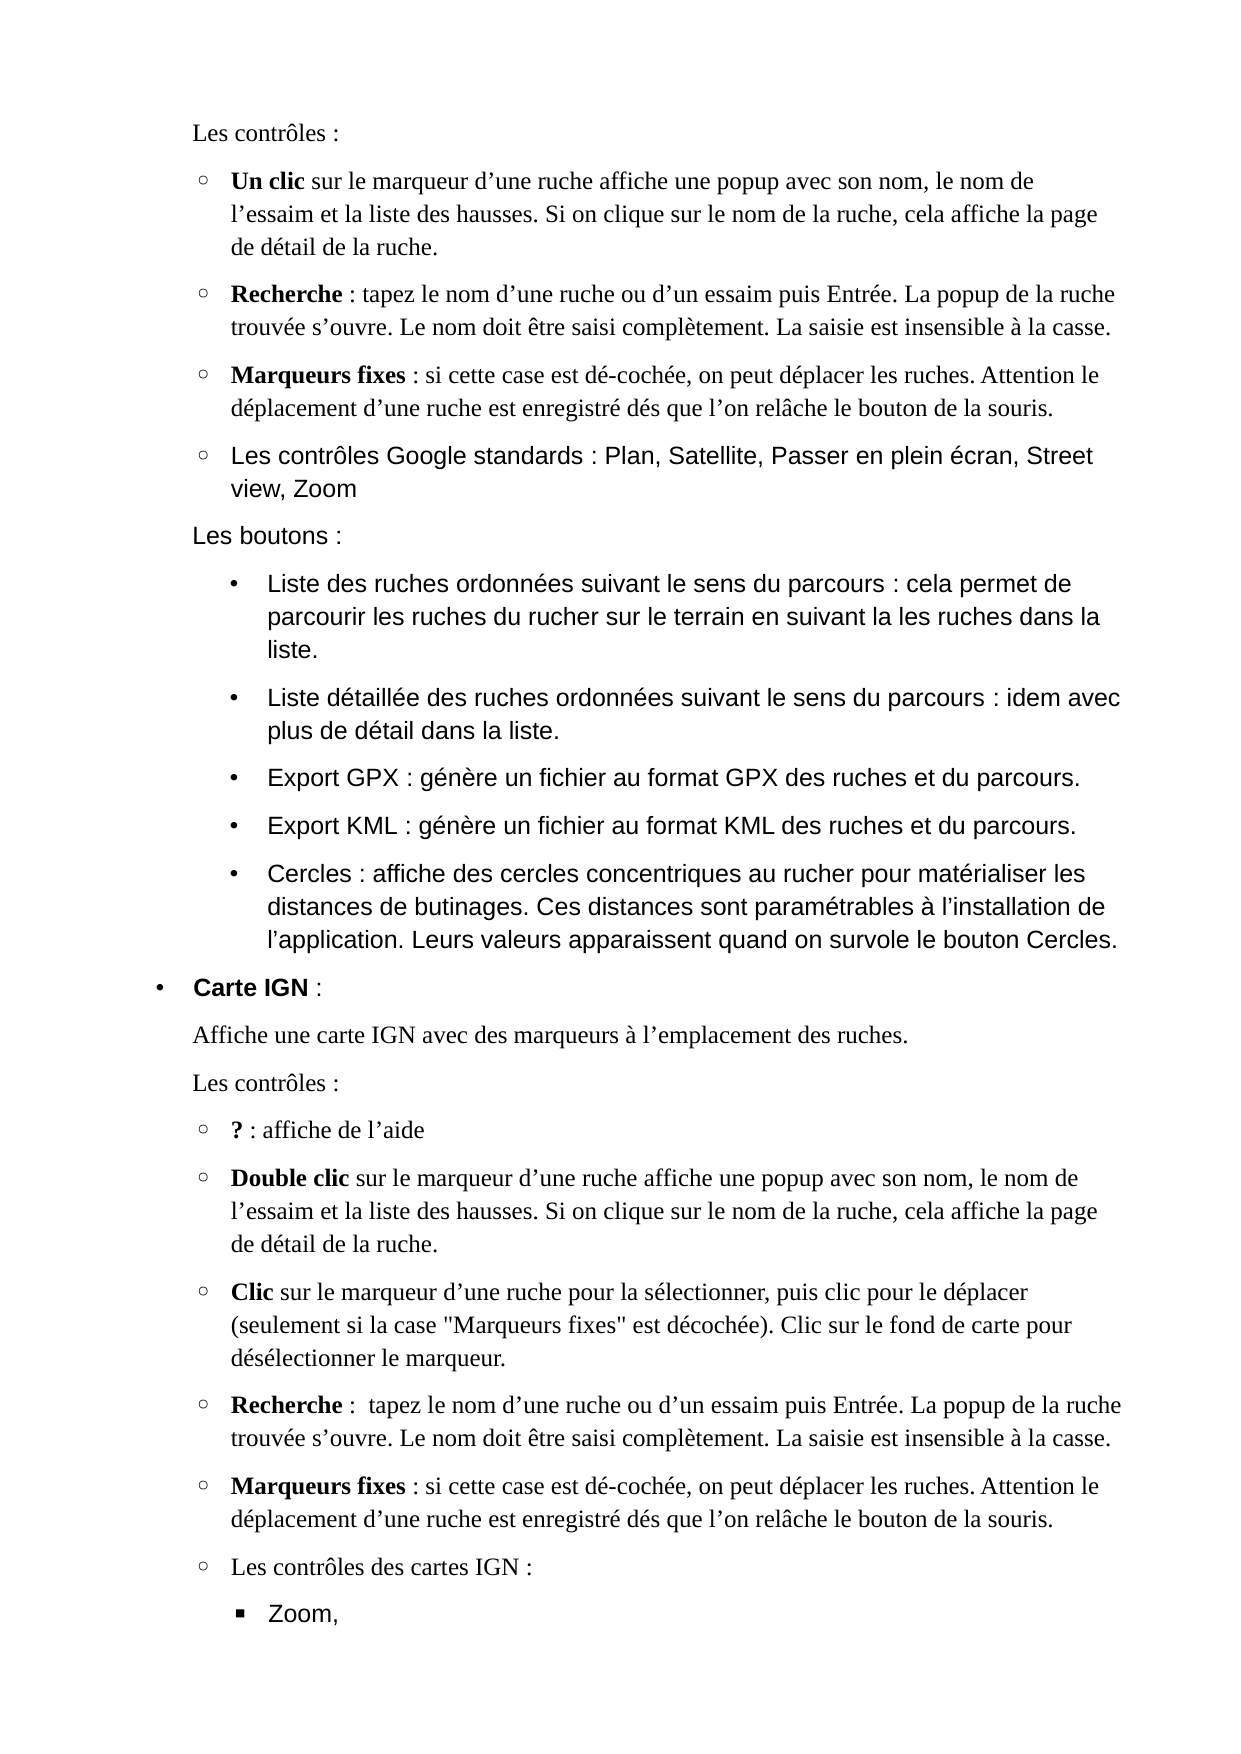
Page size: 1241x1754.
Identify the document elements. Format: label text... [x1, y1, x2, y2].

list ? : affiche de l’aide [193, 1116, 1122, 1144]
list Les contrôles Google standards : Plan, Satellite, Passer en plein écran, Street view, Zoom [193, 441, 1122, 502]
list Un clic sur le marqueur d’une ruche affiche une popup avec son nom, le nom de l’essaim et la liste des hausses. Si on clique sur le nom de la ruche, cela affiche la page de détail de la ruche. [193, 166, 1122, 261]
text Les contrôles : [192, 118, 1122, 147]
list Export KML : génère un fichier au format KML des ruches et du parcours. [229, 811, 1122, 840]
list Cercles : affiche des cercles concentriques au rucher pour matérialiser les distances de butinages. Ces distances sont paramétrables à l’installation de l’application. Leurs valeurs apparaissent quand on survole le bouton Cercles. [229, 859, 1122, 954]
text Les boutons : [192, 521, 1122, 550]
list Double clic sur le marqueur d’une ruche affiche une popup avec son nom, le nom de l’essaim et la liste des hausses. Si on clique sur le nom de la ruche, cela affiche la page de détail de la ruche. [193, 1163, 1122, 1258]
text Affiche une carte IGN avec des marqueurs à l’emplacement des ruches. [192, 1020, 1122, 1049]
list Recherche : tapez le nom d’une ruche ou d’un essaim puis Entrée. La popup de la ruche trouvée s’ouvre. Le nom doit être saisi complètement. La saisie est insensible à la casse. [193, 279, 1122, 341]
list Liste détaillée des ruches ordonnées suivant le sens du parcours : idem avec plus de détail dans la liste. [229, 683, 1122, 744]
text Les contrôles : [192, 1068, 1122, 1097]
list Les contrôles des cartes IGN : [193, 1552, 1122, 1580]
list Zoom, [231, 1599, 1122, 1628]
list Clic sur le marqueur d’une ruche pour la sélectionner, puis clic pour le déplacer (seulement si la case "Marqueurs fixes" est décochée). Clic sur le fond de carte pour désélectionner le marqueur. [193, 1277, 1122, 1372]
list Marqueurs fixes : si cette case est dé-cochée, on peut déplacer les ruches. Attention le déplacement d’une ruche est enregistré dés que l’on relâche le bouton de la souris. [193, 360, 1122, 422]
list Liste des ruches ordonnées suivant le sens du parcours : cela permet de parcourir les ruches du rucher sur le terrain en suivant la les ruches dans la liste. [229, 569, 1122, 664]
list Export GPX : génère un fichier au format GPX des ruches et du parcours. [229, 763, 1122, 792]
list Marqueurs fixes : si cette case est dé-cochée, on peut déplacer les ruches. Attention le déplacement d’une ruche est enregistré dés que l’on relâche le bouton de la souris. [193, 1471, 1122, 1533]
list Carte IGN : [156, 973, 1122, 1001]
list Recherche : tapez le nom d’une ruche ou d’un essaim puis Entrée. La popup de la ruche trouvée s’ouvre. Le nom doit être saisi complètement. La saisie est insensible à la casse. [193, 1390, 1122, 1452]
